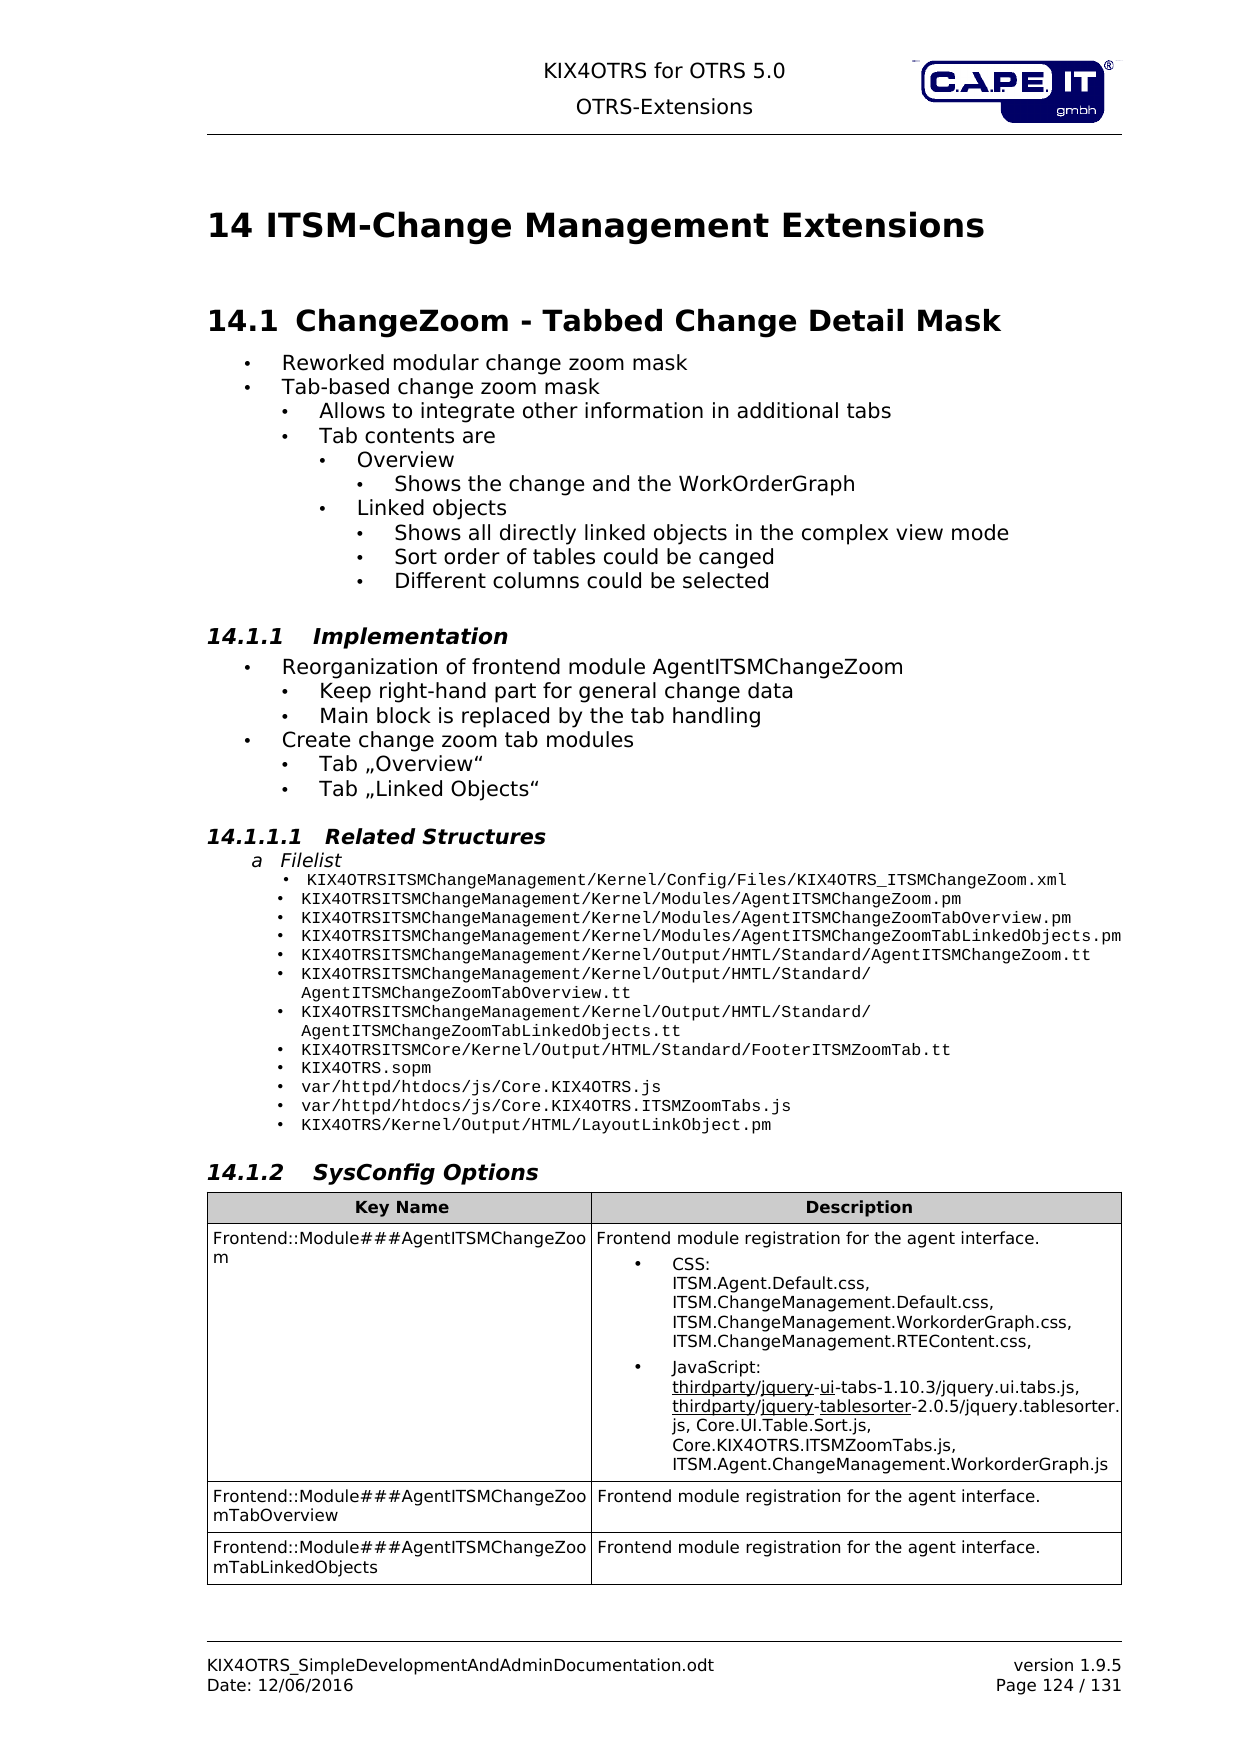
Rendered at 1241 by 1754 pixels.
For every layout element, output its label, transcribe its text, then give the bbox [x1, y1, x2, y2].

list Linked objects [319, 496, 1122, 521]
table_cell Frontend module registration for the agent interface. [592, 1533, 1121, 1583]
subtitle KIX4OTRSITSMChangeManagement/Kernel/Modules/AgentITSMChangeZoomTabOverview.pm [277, 909, 1122, 928]
subtitle KIX4OTRSITSMChangeManagement/Kernel/Output/HMTL/Standard/AgentITSMChangeZoom.tt [277, 947, 1122, 966]
table_header Description [592, 1193, 1121, 1223]
list Tab contents are [282, 424, 1122, 448]
table_cell Frontend::Module###AgentITSMChangeZoomTabLinkedObjects [208, 1533, 591, 1583]
subtitle KIX4OTRS/Kernel/Output/HTML/LayoutLinkObject.pm [277, 1117, 1122, 1135]
subtitle var/httpd/htdocs/js/Core.KIX4OTRS.ITSMZoomTabs.js [277, 1098, 1122, 1117]
picture [921, 60, 1114, 123]
subtitle KIX4OTRSITSMCore/Kernel/Output/HTML/Standard/FooterITSMZoomTab.tt [277, 1041, 1122, 1060]
list Reworked modular change zoom mask [244, 351, 1122, 375]
subtitle Implementation [207, 624, 1122, 649]
list Create change zoom tab modules [244, 728, 1122, 752]
table_header Key Name [208, 1193, 591, 1223]
list Tab „Linked Objects“ [282, 777, 1122, 801]
table_cell Frontend module registration for the agent interface. CSS: ITSM.Agent.Default.css, ITSM.ChangeManagement.Default.css, ITSM.ChangeManagement.WorkorderGraph.css, ITSM.ChangeManagement.RTEContent.css, JavaScript: thirdparty/jquery-ui-tabs-1.10.3/jquery.ui.tabs.js, thirdparty/jquery-tablesorter-2.0.5/jquery.tablesorter.js, Core.UI.Table.Sort.js, Core.KIX4OTRS.ITSMZoomTabs.js, ITSM.Agent.ChangeManagement.WorkorderGraph.js [592, 1224, 1121, 1481]
subtitle ChangeZoom - Tabbed Change Detail Mask [207, 304, 1122, 338]
list Shows all directly linked objects in the complex view mode [357, 521, 1122, 545]
table_cell Frontend::Module###AgentITSMChangeZoom [208, 1224, 591, 1481]
subtitle KIX4OTRSITSMChangeManagement/Kernel/Modules/AgentITSMChangeZoomTabLinkedObjects.pm [277, 928, 1122, 947]
subtitle KIX4OTRSITSMChangeManagement/Kernel/Config/Files/KIX4OTRS_ITSMChangeZoom.xml [283, 871, 1122, 890]
subtitle KIX4OTRSITSMChangeManagement/Kernel/Output/HMTL/Standard/AgentITSMChangeZoomTabLinkedObjects.tt [277, 1003, 1122, 1041]
list Tab-based change zoom mask [244, 375, 1122, 399]
subtitle SysConfig Options [207, 1160, 1122, 1186]
subtitle Related Structures [207, 825, 1122, 849]
subtitle ITSM-Change Management Extensions [207, 207, 1122, 245]
table_cell Frontend::Module###AgentITSMChangeZoomTabOverview [208, 1482, 591, 1532]
list Shows the change and the WorkOrderGraph [357, 472, 1122, 496]
subtitle Filelist [251, 849, 1122, 871]
subtitle KIX4OTRSITSMChangeManagement/Kernel/Modules/AgentITSMChangeZoom.pm [277, 890, 1122, 909]
table_cell Frontend module registration for the agent interface. [592, 1482, 1121, 1532]
list Keep right-hand part for general change data [282, 679, 1122, 704]
list Overview [319, 448, 1122, 472]
list Allows to integrate other information in additional tabs [282, 399, 1122, 424]
list Different columns could be selected [357, 569, 1122, 593]
list Main block is replaced by the tab handling [282, 704, 1122, 728]
subtitle KIX4OTRS.sopm [277, 1060, 1122, 1079]
list Tab „Overview“ [282, 752, 1122, 777]
subtitle KIX4OTRSITSMChangeManagement/Kernel/Output/HMTL/Standard/AgentITSMChangeZoomTabOverview.tt [277, 966, 1122, 1003]
list Sort order of tables could be canged [357, 545, 1122, 569]
list Reorganization of frontend module AgentITSMChangeZoom [244, 655, 1122, 679]
subtitle var/httpd/htdocs/js/Core.KIX4OTRS.js [277, 1079, 1122, 1098]
